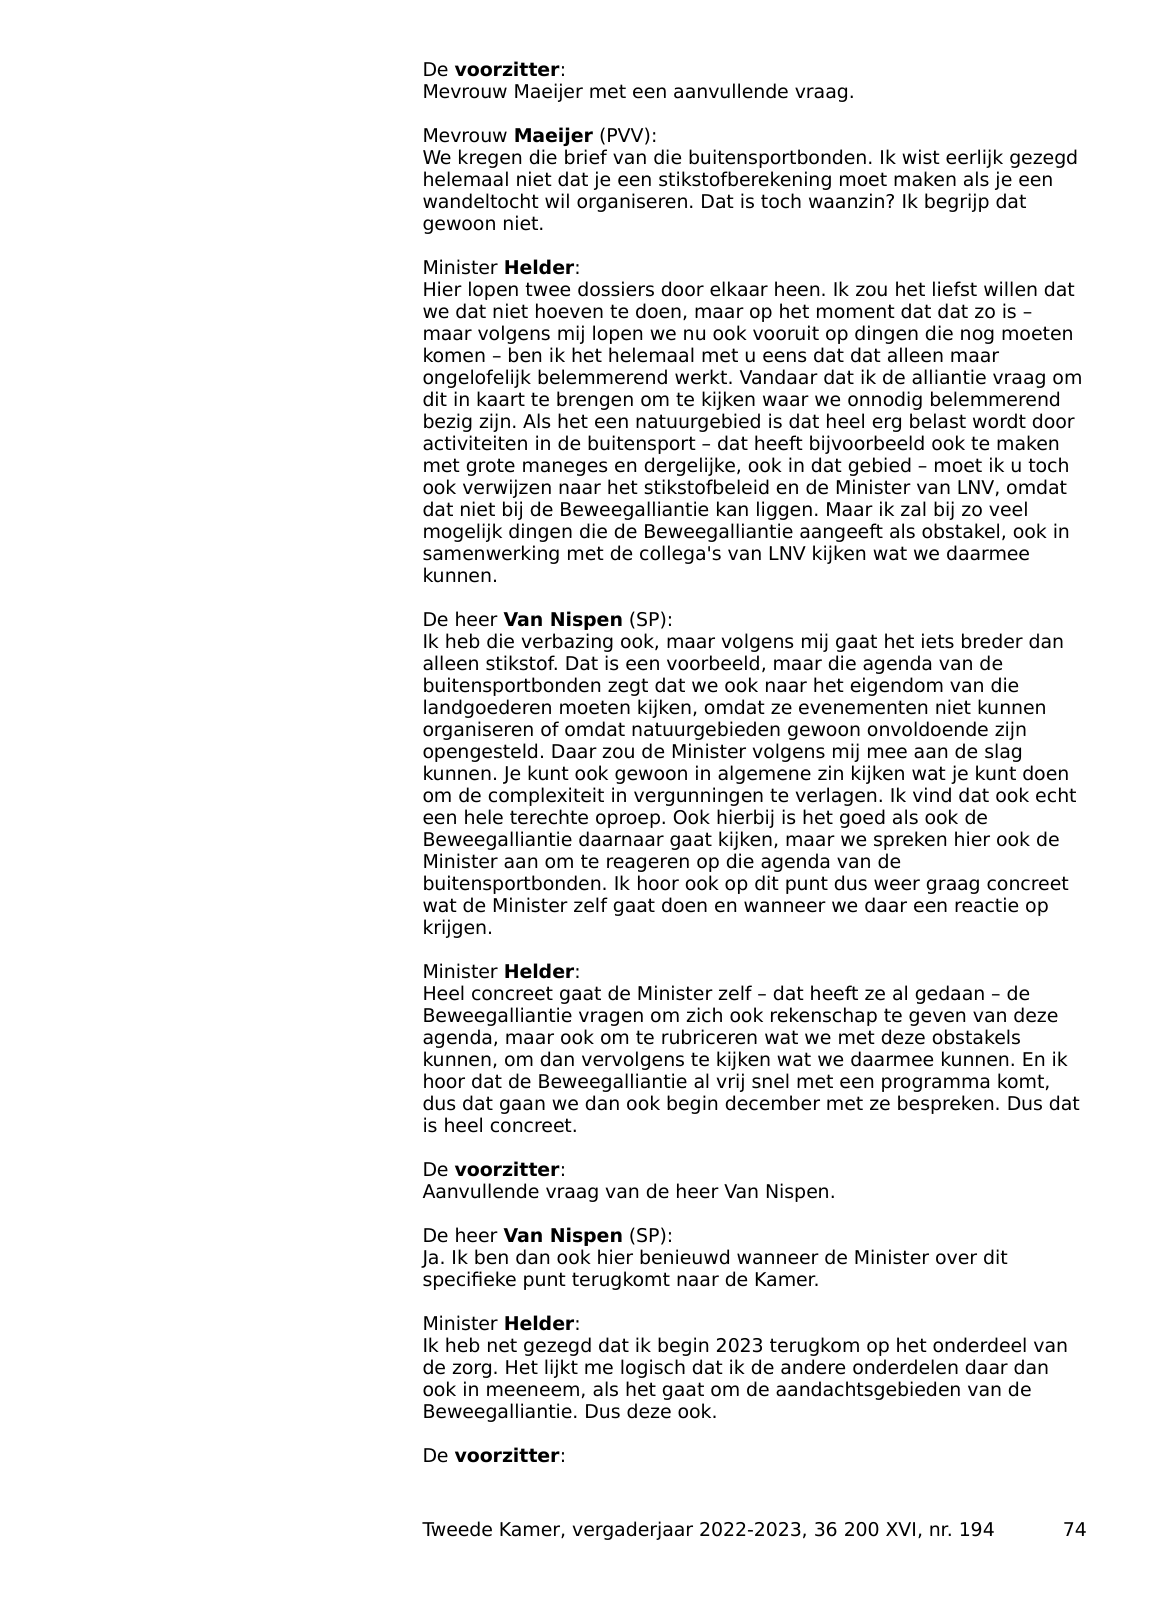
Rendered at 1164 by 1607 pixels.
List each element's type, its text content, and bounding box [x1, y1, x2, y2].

text Aanvullende vraag van de heer Van Nispen. [422, 1181, 1087, 1203]
text Heel concreet gaat de Minister zelf – dat heeft ze al gedaan – de Beweegalliantie vragen om zich ook rekenschap te geven van deze agenda, maar ook om te rubriceren wat we met deze obstakels kunnen, om dan vervolgens te kijken wat we daarmee kunnen. En ik hoor dat de Beweegalliantie al vrij snel met een programma komt, dus dat gaan we dan ook begin december met ze bespreken. Dus dat is heel concreet. [422, 983, 1087, 1137]
text De voorzitter: [422, 59, 1087, 81]
text We kregen die brief van die buitensportbonden. Ik wist eerlijk gezegd helemaal niet dat je een stikstofberekening moet maken als je een wandeltocht wil organiseren. Dat is toch waanzin? Ik begrijp dat gewoon niet. [422, 147, 1087, 235]
text De voorzitter: [422, 1445, 1087, 1467]
text Mevrouw Maeijer (PVV): [422, 125, 1087, 147]
text Minister Helder: [422, 257, 1087, 279]
text Ik heb die verbazing ook, maar volgens mij gaat het iets breder dan alleen stikstof. Dat is een voorbeeld, maar die agenda van de buitensportbonden zegt dat we ook naar het eigendom van die landgoederen moeten kijken, omdat ze evenementen niet kunnen organiseren of omdat natuurgebieden gewoon onvoldoende zijn opengesteld. Daar zou de Minister volgens mij mee aan de slag kunnen. Je kunt ook gewoon in algemene zin kijken wat je kunt doen om de complexiteit in vergunningen te verlagen. Ik vind dat ook echt een hele terechte oproep. Ook hierbij is het goed als ook de Beweegalliantie daarnaar gaat kijken, maar we spreken hier ook de Minister aan om te reageren op die agenda van de buitensportbonden. Ik hoor ook op dit punt dus weer graag concreet wat de Minister zelf gaat doen en wanneer we daar een reactie op krijgen. [422, 631, 1087, 939]
text De heer Van Nispen (SP): [422, 609, 1087, 631]
text Ik heb net gezegd dat ik begin 2023 terugkom op het onderdeel van de zorg. Het lijkt me logisch dat ik de andere onderdelen daar dan ook in meeneem, als het gaat om de aandachtsgebieden van de Beweegalliantie. Dus deze ook. [422, 1335, 1087, 1423]
text De voorzitter: [422, 1159, 1087, 1181]
text De heer Van Nispen (SP): [422, 1225, 1087, 1247]
text Hier lopen twee dossiers door elkaar heen. Ik zou het liefst willen dat we dat niet hoeven te doen, maar op het moment dat dat zo is – maar volgens mij lopen we nu ook vooruit op dingen die nog moeten komen – ben ik het helemaal met u eens dat dat alleen maar ongelofelijk belemmerend werkt. Vandaar dat ik de alliantie vraag om dit in kaart te brengen om te kijken waar we onnodig belemmerend bezig zijn. Als het een natuurgebied is dat heel erg belast wordt door activiteiten in de buitensport – dat heeft bijvoorbeeld ook te maken met grote maneges en dergelijke, ook in dat gebied – moet ik u toch ook verwijzen naar het stikstofbeleid en de Minister van LNV, omdat dat niet bij de Beweegalliantie kan liggen. Maar ik zal bij zo veel mogelijk dingen die de Beweegalliantie aangeeft als obstakel, ook in samenwerking met de collega's van LNV kijken wat we daarmee kunnen. [422, 279, 1087, 587]
text Minister Helder: [422, 961, 1087, 983]
text Ja. Ik ben dan ook hier benieuwd wanneer de Minister over dit specifieke punt terugkomt naar de Kamer. [422, 1247, 1087, 1291]
text Mevrouw Maeijer met een aanvullende vraag. [422, 81, 1087, 103]
text Minister Helder: [422, 1313, 1087, 1335]
